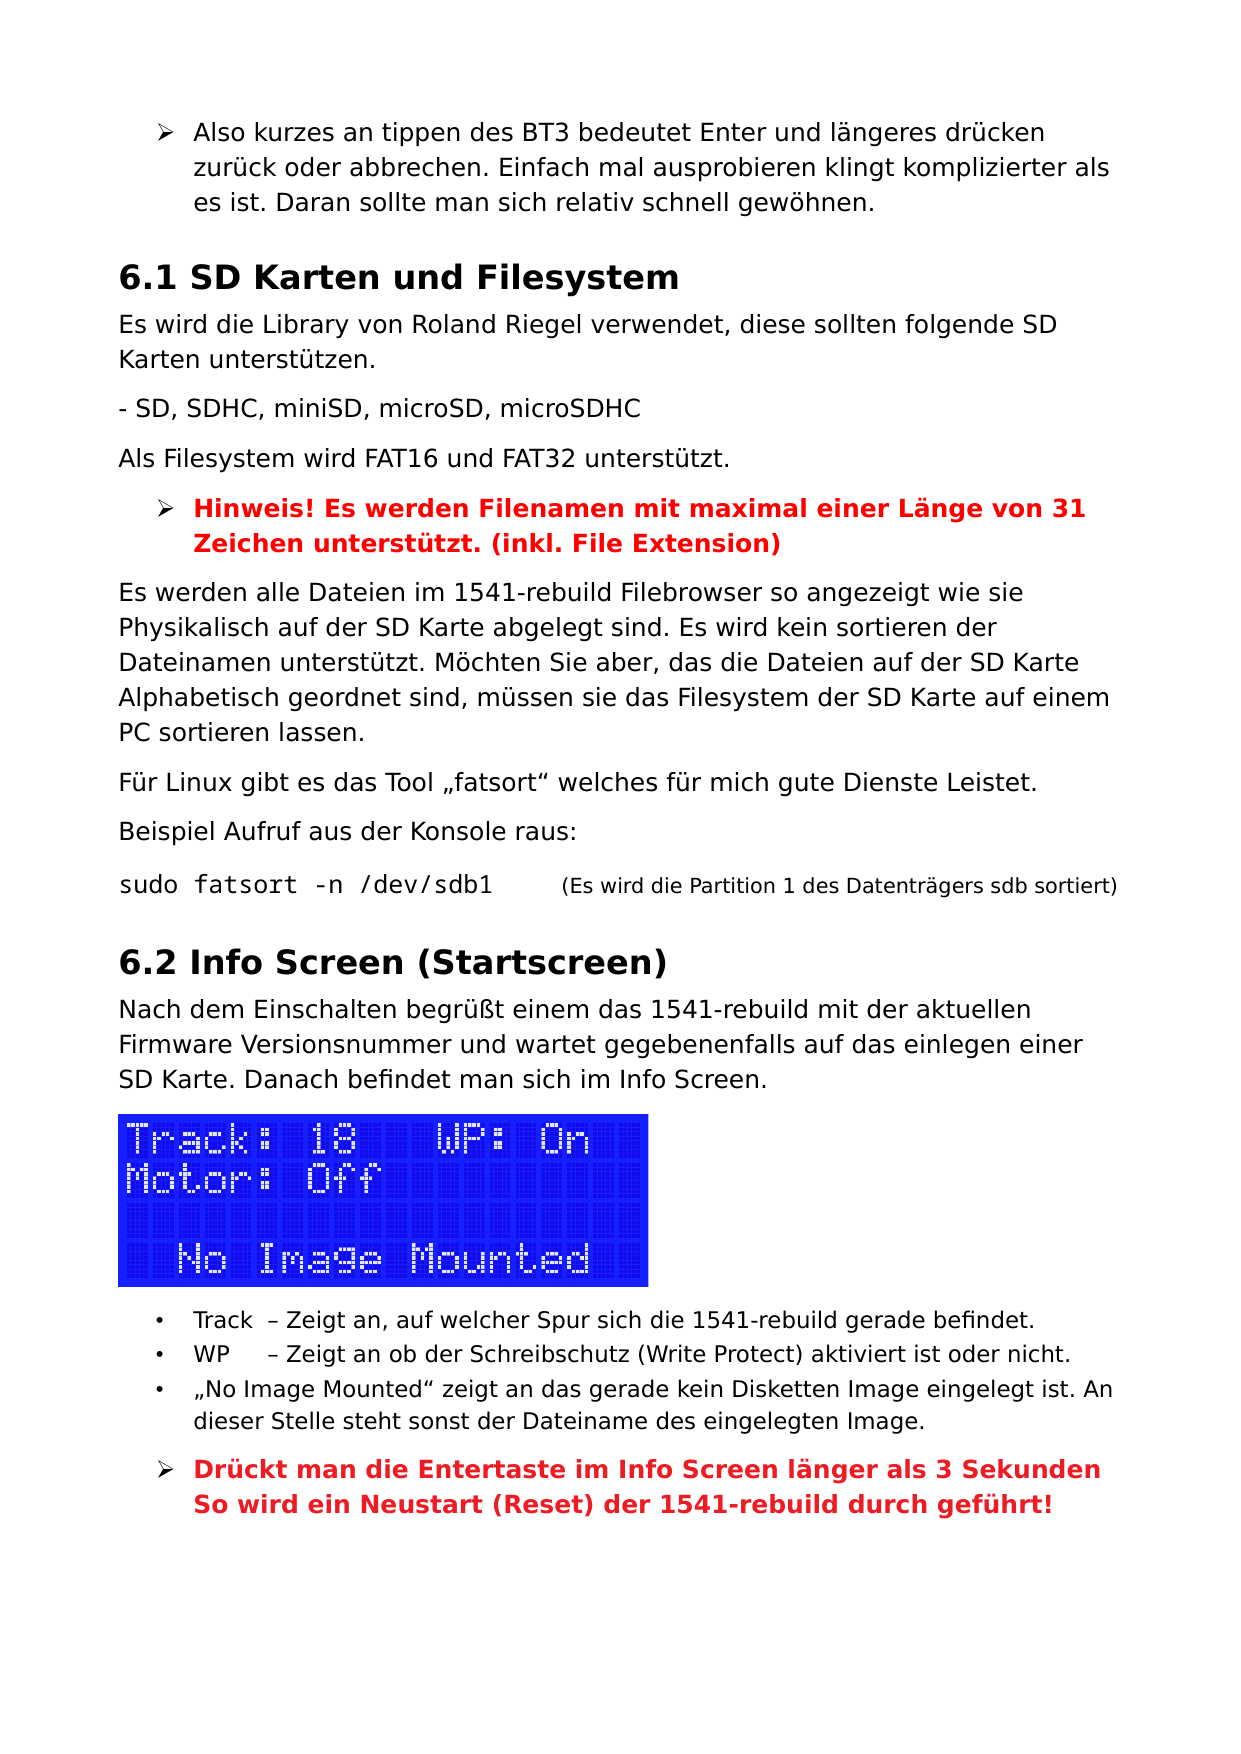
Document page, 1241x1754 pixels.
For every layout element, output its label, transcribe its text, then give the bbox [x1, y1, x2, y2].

text Nach dem Einschalten begrüßt einem das 1541-rebuild mit der aktuellen Firmware Versionsnummer und wartet gegebenenfalls auf das einlegen einer SD Karte. Danach befindet man sich im Info Screen. [118, 995, 1122, 1094]
list Also kurzes an tippen des BT3 bedeutet Enter und längeres drücken zurück oder abbrechen. Einfach mal ausprobieren klingt komplizierter als es ist. Daran sollte man sich relativ schnell gewöhnen. [156, 118, 1122, 217]
text Es werden alle Dateien im 1541-rebuild Filebrowser so angezeigt wie sie Physikalisch auf der SD Karte abgelegt sind. Es wird kein sortieren der Dateinamen unterstützt. Möchten Sie aber, das die Dateien auf der SD Karte Alphabetisch geordnet sind, müssen sie das Filesystem der SD Karte auf einem PC sortieren lassen. [118, 578, 1122, 748]
list „No Image Mounted“ zeigt an das gerade kein Disketten Image eingelegt ist. An dieser Stelle steht sonst der Dateiname des eingelegten Image. [156, 1376, 1122, 1435]
subtitle 6.1 SD Karten und Filesystem [118, 258, 1122, 298]
text Beispiel Aufruf aus der Konsole raus: [118, 818, 1122, 847]
list Drückt man die Entertaste im Info Screen länger als 3 Sekunden So wird ein Neustart (Reset) der 1541-rebuild durch geführt! [156, 1455, 1122, 1519]
list Hinweis! Es werden Filenamen mit maximal einer Länge von 31 Zeichen unterstützt. (inkl. File Extension) [156, 494, 1122, 558]
list WP – Zeigt an ob der Schreibschutz (Write Protect) aktiviert ist oder nicht. [156, 1342, 1122, 1368]
text Für Linux gibt es das Tool „fatsort“ welches für mich gute Dienste Leistet. [118, 768, 1122, 797]
list Track – Zeigt an, auf welcher Spur sich die 1541-rebuild gerade befindet. [156, 1307, 1122, 1333]
text sudo fatsort -n /dev/sdb1 (Es wird die Partition 1 des Datenträgers sdb sortiert) [118, 867, 1122, 901]
text Es wird die Library von Roland Riegel verwendet, diese sollten folgende SD Karten unterstützen. [118, 310, 1122, 374]
text Als Filesystem wird FAT16 und FAT32 unterstützt. [118, 444, 1122, 473]
subtitle 6.2 Info Screen (Startscreen) [118, 943, 1122, 982]
picture [118, 1114, 649, 1287]
text - SD, SDHC, miniSD, microSD, microSDHC [118, 395, 1122, 424]
